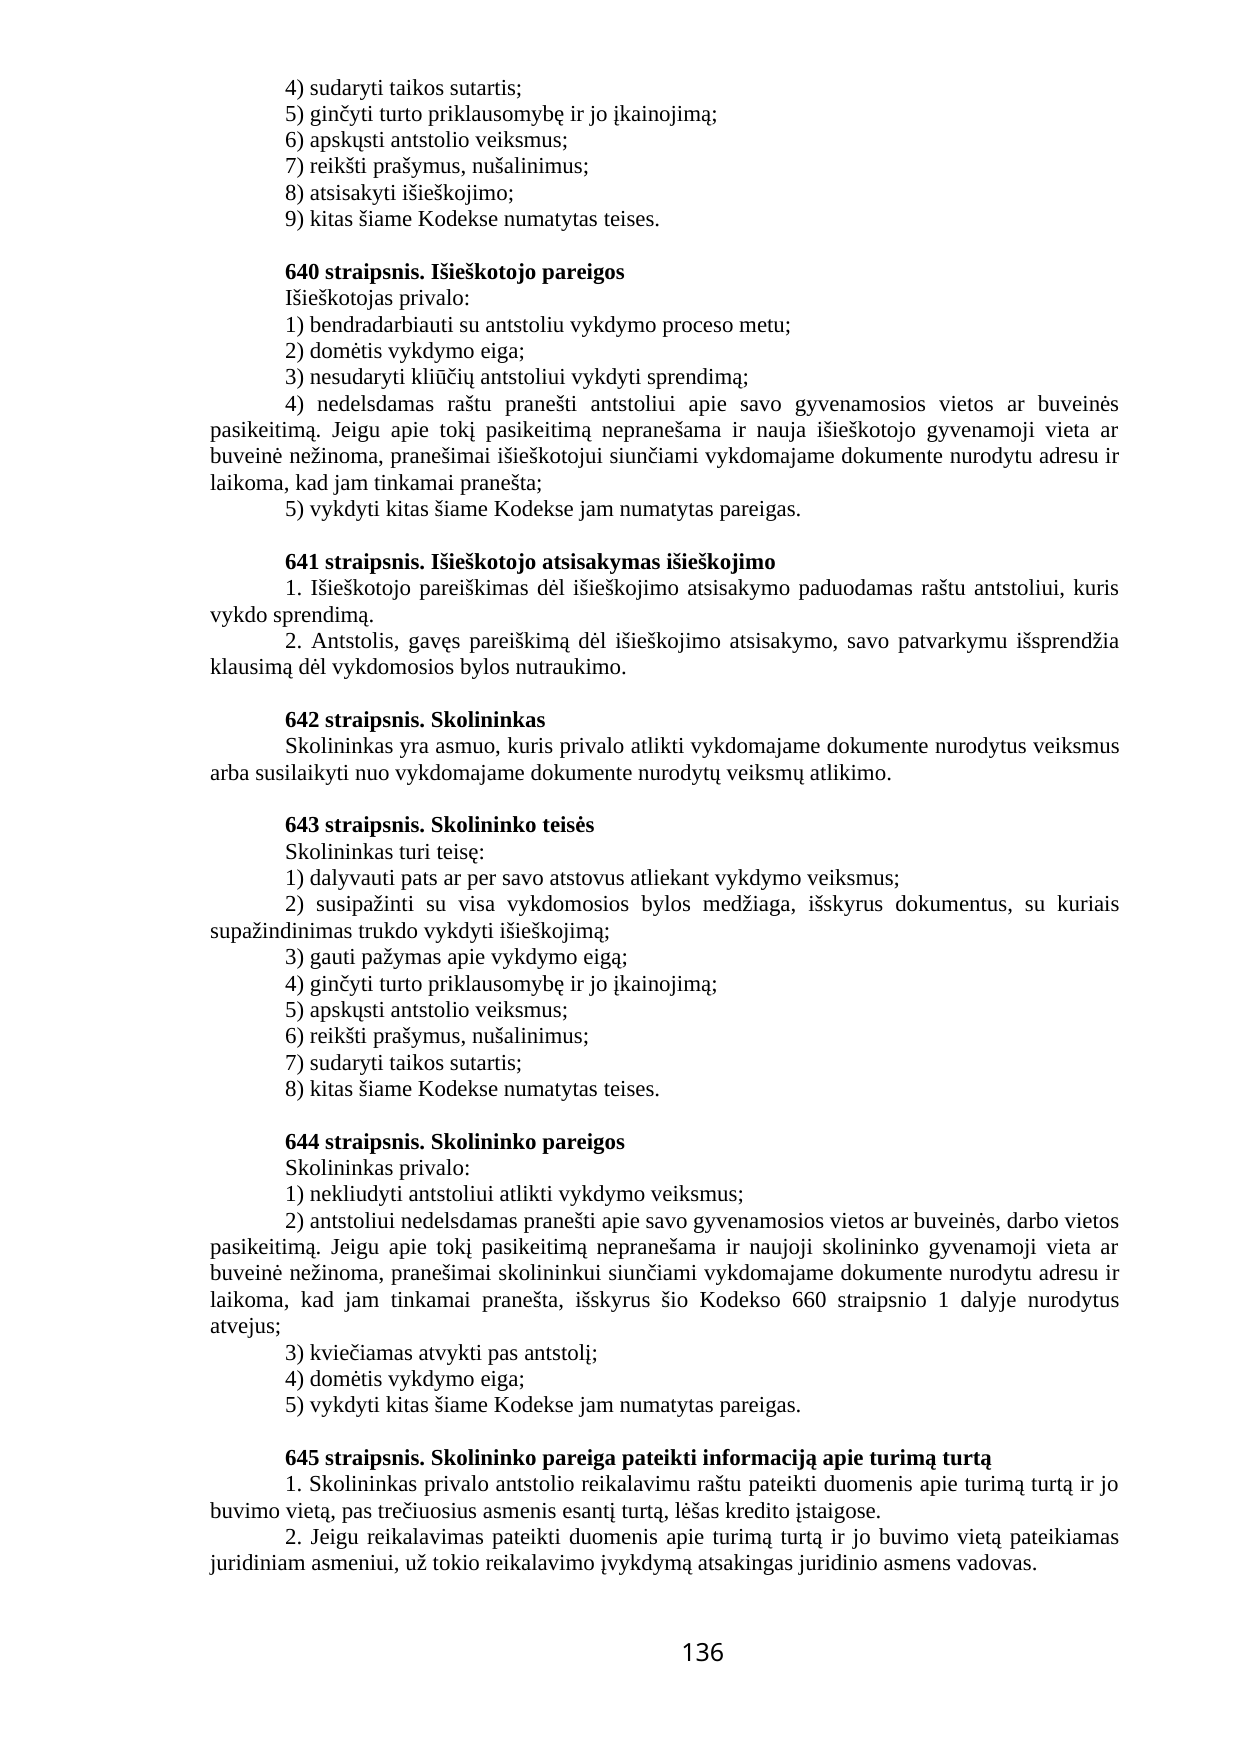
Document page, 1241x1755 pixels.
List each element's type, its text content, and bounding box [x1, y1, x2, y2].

text 5) vykdyti kitas šiame Kodekse jam numatytas pareigas. [210, 495, 1120, 522]
text 641 straipsnis. Išieškotojo atsisakymas išieškojimo [210, 548, 1120, 574]
text 1) dalyvauti pats ar per savo atstovus atliekant vykdymo veiksmus; [210, 864, 1120, 891]
text 643 straipsnis. Skolininko teisės [210, 811, 1120, 838]
text 4) nedelsdamas raštu pranešti antstoliui apie savo gyvenamosios vietos ar buveinės pasikeitimą. Jeigu apie tokį pasikeitimą nepranešama ir nauja išieškotojo gyvenamoji vieta ar buveinė nežinoma, pranešimai išieškotojui siunčiami vykdomajame dokumente nurodytu adresu ir laikoma, kad jam tinkamai pranešta; [210, 390, 1120, 495]
text 8) kitas šiame Kodekse numatytas teises. [210, 1075, 1120, 1101]
text 3) nesudaryti kliūčių antstoliui vykdyti sprendimą; [210, 363, 1120, 390]
text Skolininkas privalo: [210, 1154, 1120, 1180]
text 1. Skolininkas privalo antstolio reikalavimu raštu pateikti duomenis apie turimą turtą ir jo buvimo vietą, pas trečiuosius asmenis esantį turtą, lėšas kredito įstaigose. [210, 1470, 1120, 1523]
text 6) apskųsti antstolio veiksmus; [210, 126, 1120, 153]
text 5) ginčyti turto priklausomybę ir jo įkainojimą; [210, 100, 1120, 126]
text Išieškotojas privalo: [210, 284, 1120, 311]
text 8) atsisakyti išieškojimo; [210, 179, 1120, 205]
text Skolininkas yra asmuo, kuris privalo atlikti vykdomajame dokumente nurodytus veiksmus arba susilaikyti nuo vykdomajame dokumente nurodytų veiksmų atlikimo. [210, 732, 1120, 785]
text 7) reikšti prašymus, nušalinimus; [210, 153, 1120, 179]
text 9) kitas šiame Kodekse numatytas teises. [210, 205, 1120, 232]
text 2) domėtis vykdymo eiga; [210, 337, 1120, 363]
text 640 straipsnis. Išieškotojo pareigos [210, 258, 1120, 284]
text 6) reikšti prašymus, nušalinimus; [210, 1022, 1120, 1049]
text 3) kviečiamas atvykti pas antstolį; [210, 1338, 1120, 1365]
text 4) ginčyti turto priklausomybę ir jo įkainojimą; [210, 969, 1120, 996]
text 5) apskųsti antstolio veiksmus; [210, 996, 1120, 1022]
text 2. Jeigu reikalavimas pateikti duomenis apie turimą turtą ir jo buvimo vietą pateikiamas juridiniam asmeniui, už tokio reikalavimo įvykdymą atsakingas juridinio asmens vadovas. [210, 1523, 1120, 1576]
text 2) susipažinti su visa vykdomosios bylos medžiaga, išskyrus dokumentus, su kuriais supažindinimas trukdo vykdyti išieškojimą; [210, 891, 1120, 943]
text 645 straipsnis. Skolininko pareiga pateikti informaciją apie turimą turtą [210, 1444, 1120, 1470]
text 2) antstoliui nedelsdamas pranešti apie savo gyvenamosios vietos ar buveinės, darbo vietos pasikeitimą. Jeigu apie tokį pasikeitimą nepranešama ir naujoji skolininko gyvenamoji vieta ar buveinė nežinoma, pranešimai skolininkui siunčiami vykdomajame dokumente nurodytu adresu ir laikoma, kad jam tinkamai pranešta, išskyrus šio Kodekso 660 straipsnio 1 dalyje nurodytus atvejus; [210, 1207, 1120, 1338]
text 4) sudaryti taikos sutartis; [210, 73, 1120, 100]
text 644 straipsnis. Skolininko pareigos [210, 1128, 1120, 1154]
text 5) vykdyti kitas šiame Kodekse jam numatytas pareigas. [210, 1391, 1120, 1418]
text 1. Išieškotojo pareiškimas dėl išieškojimo atsisakymo paduodamas raštu antstoliui, kuris vykdo sprendimą. [210, 574, 1120, 627]
text Skolininkas turi teisę: [210, 838, 1120, 864]
text 1) bendradarbiauti su antstoliu vykdymo proceso metu; [210, 311, 1120, 337]
text 7) sudaryti taikos sutartis; [210, 1049, 1120, 1075]
text 4) domėtis vykdymo eiga; [210, 1365, 1120, 1391]
text 1) nekliudyti antstoliui atlikti vykdymo veiksmus; [210, 1180, 1120, 1207]
text 3) gauti pažymas apie vykdymo eigą; [210, 943, 1120, 969]
text 642 straipsnis. Skolininkas [210, 706, 1120, 732]
text 2. Antstolis, gavęs pareiškimą dėl išieškojimo atsisakymo, savo patvarkymu išsprendžia klausimą dėl vykdomosios bylos nutraukimo. [210, 627, 1120, 680]
